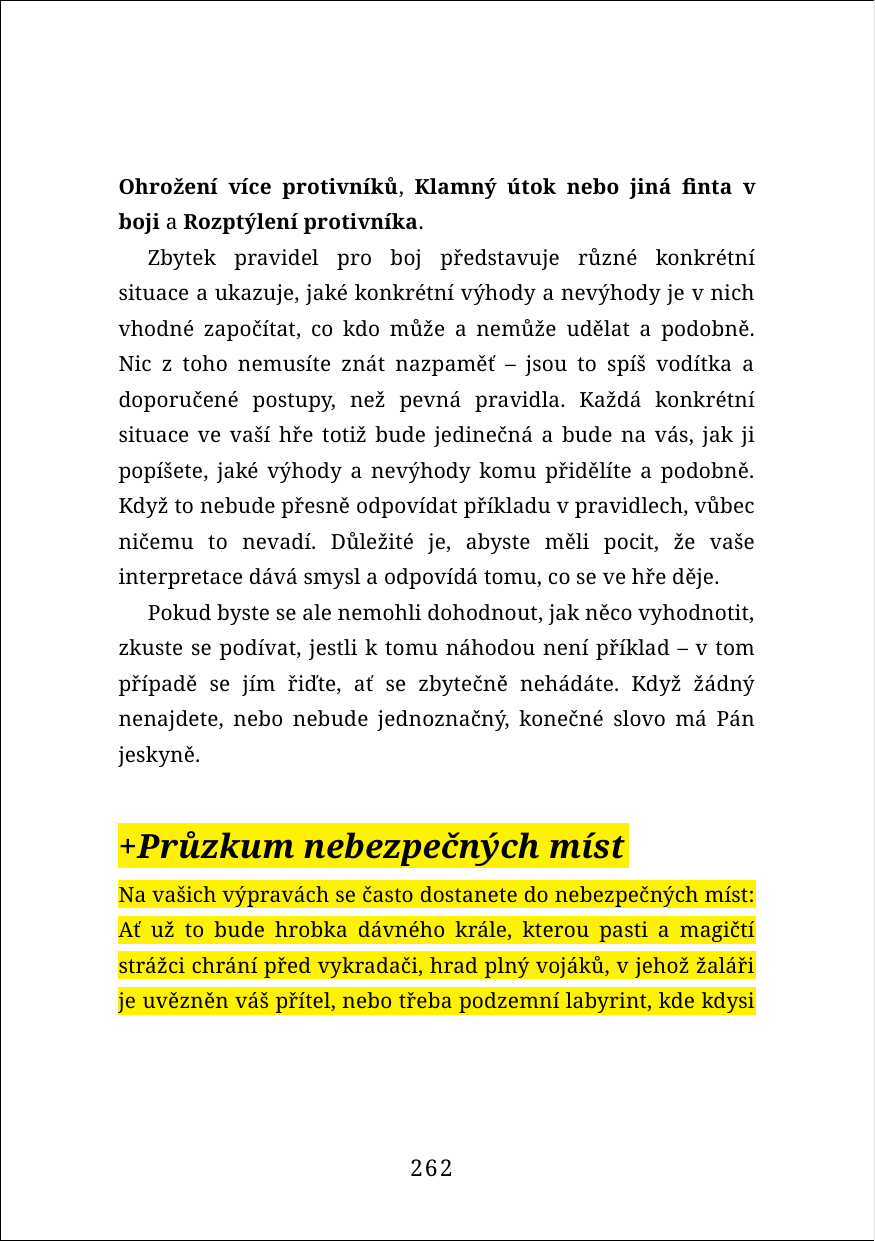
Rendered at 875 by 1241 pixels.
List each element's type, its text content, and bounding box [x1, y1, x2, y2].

subtitle +Průzkum nebezpečných míst [118, 823, 756, 868]
text Ohrožení více protivníků, Klamný útok nebo jiná finta v boji a Rozptýlení protivníka. Zbytek pravidel pro boj představuje různé konkrétní situace a ukazuje, jaké konkrétní výhody a nevýhody je v nich vhodné započítat, co kdo může a nemůže udělat a podobně. Nic z toho nemusíte znát nazpaměť – jsou to spíš vodítka a doporučené postupy, než pevná pravidla. Každá konkrétní situace ve vaší hře totiž bude jedinečná a bude na vás, jak ji popíšete, jaké výhody a nevýhody komu přidělíte a podobně. Když to nebude přesně odpovídat příkladu v pravidlech, vůbec ničemu to nevadí. Důležité je, abyste měli pocit, že vaše interpretace dává smysl a odpovídá tomu, co se ve hře děje. Pokud byste se ale nemohli dohodnout, jak něco vyhodnotit, zkuste se podívat, jestli k tomu náhodou není příklad – v tom případě se jím řiďte, ať se zbytečně nehádáte. Když žádný nenajdete, nebo nebude jednoznačný, konečné slovo má Pán jeskyně. [118, 172, 756, 768]
text Na vašich výpravách se často dostanete do nebezpečných míst: Ať už to bude hrobka dávného krále, kterou pasti a magičtí strážci chrání před vykradači, hrad plný vojáků, v jehož žaláři je uvězněn váš přítel, nebo třeba podzemní labyrint, kde kdysi [118, 880, 756, 1015]
